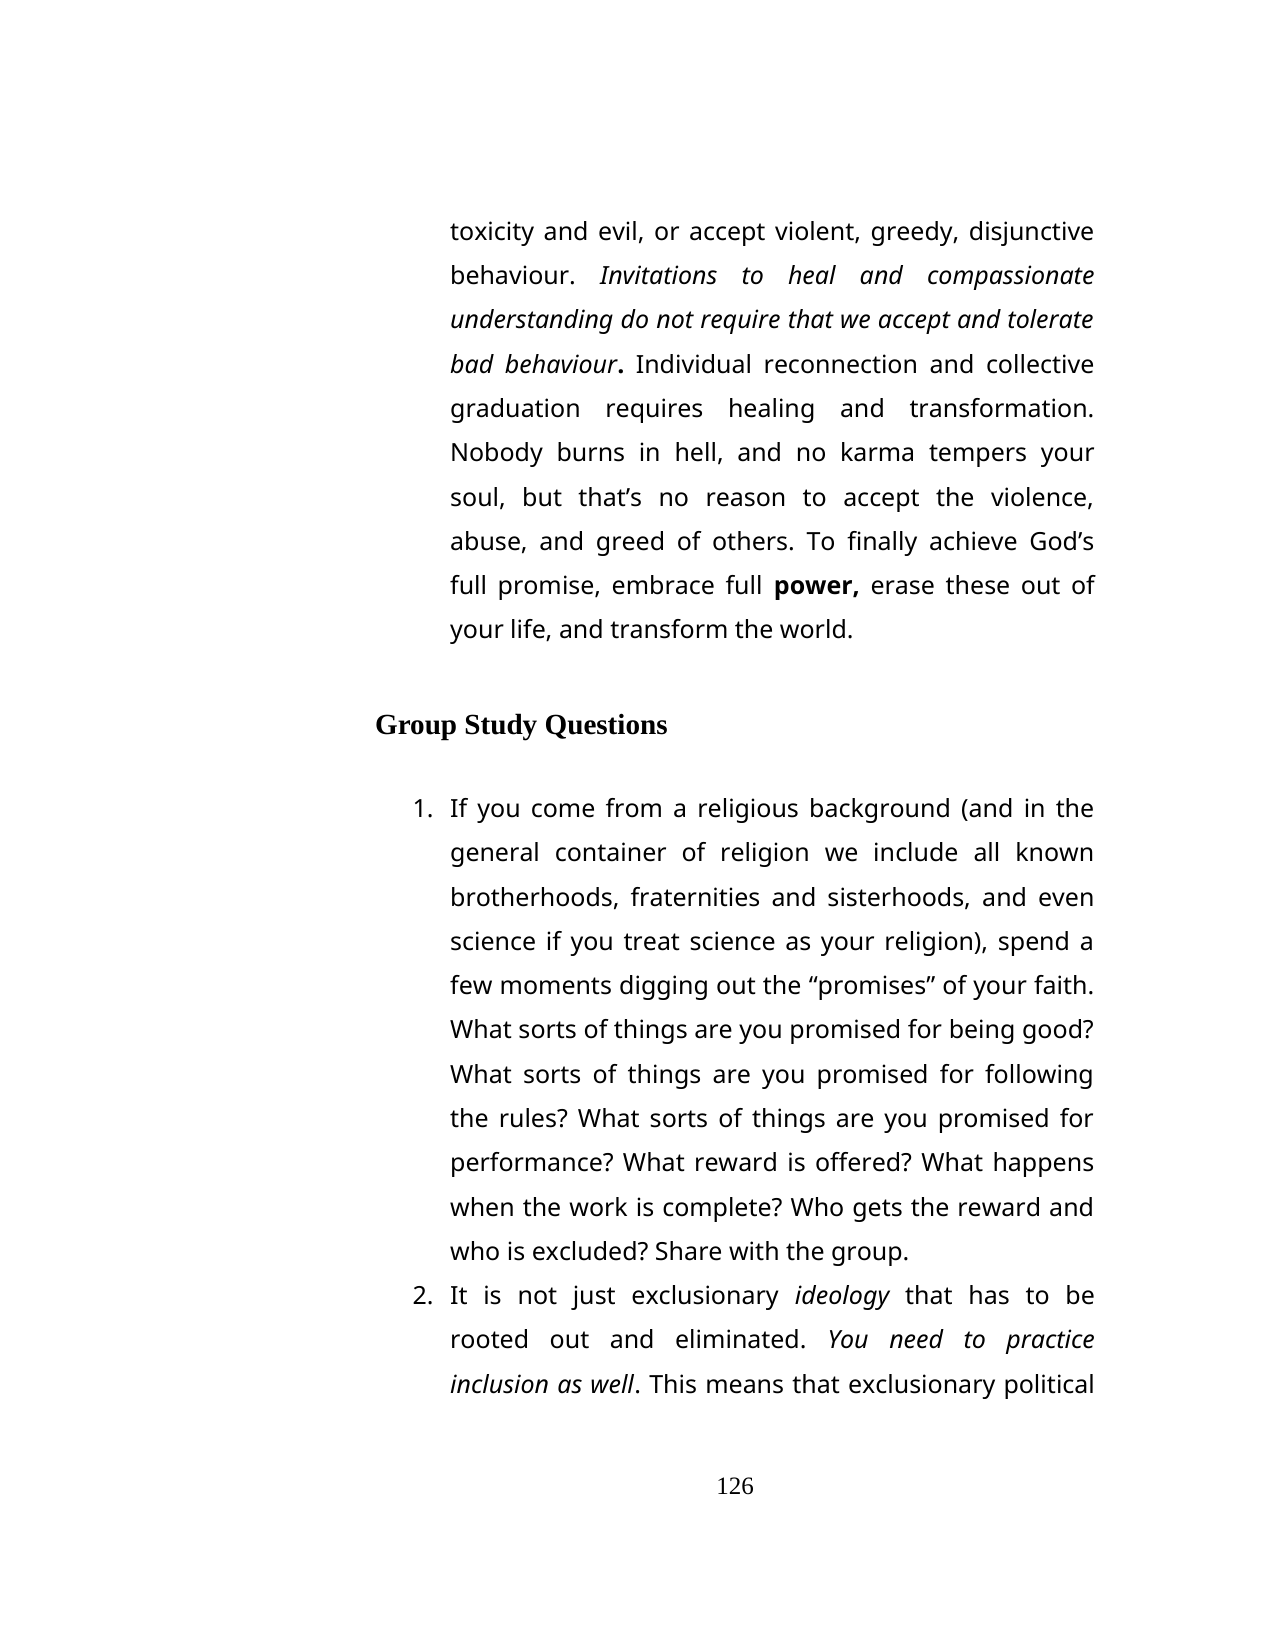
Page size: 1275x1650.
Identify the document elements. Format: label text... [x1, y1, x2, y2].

subtitle Group Study Questions [375, 707, 1095, 740]
list toxicity and evil, or accept violent, greedy, disjunctive behaviour. Invitations to heal and compassionate understanding do not require that we accept and tolerate bad behaviour. Individual reconnection and collective graduation requires healing and transformation. Nobody burns in hell, and no karma tempers your soul, but that’s no reason to accept the violence, abuse, and greed of others. To finally achieve God’s full promise, embrace full power, erase these out of your life, and transform the world. [412, 213, 1095, 646]
list If you come from a religious background (and in the general container of religion we include all known brotherhoods, fraternities and sisterhoods, and even science if you treat science as your religion), spend a few moments digging out the “promises” of your faith. What sorts of things are you promised for being good? What sorts of things are you promised for following the rules? What sorts of things are you promised for performance? What reward is offered? What happens when the work is complete? Who gets the reward and who is excluded? Share with the group. [412, 791, 1095, 1268]
list It is not just exclusionary ideology that has to be rooted out and eliminated. You need to practice inclusion as well. This means that exclusionary political [412, 1278, 1095, 1400]
